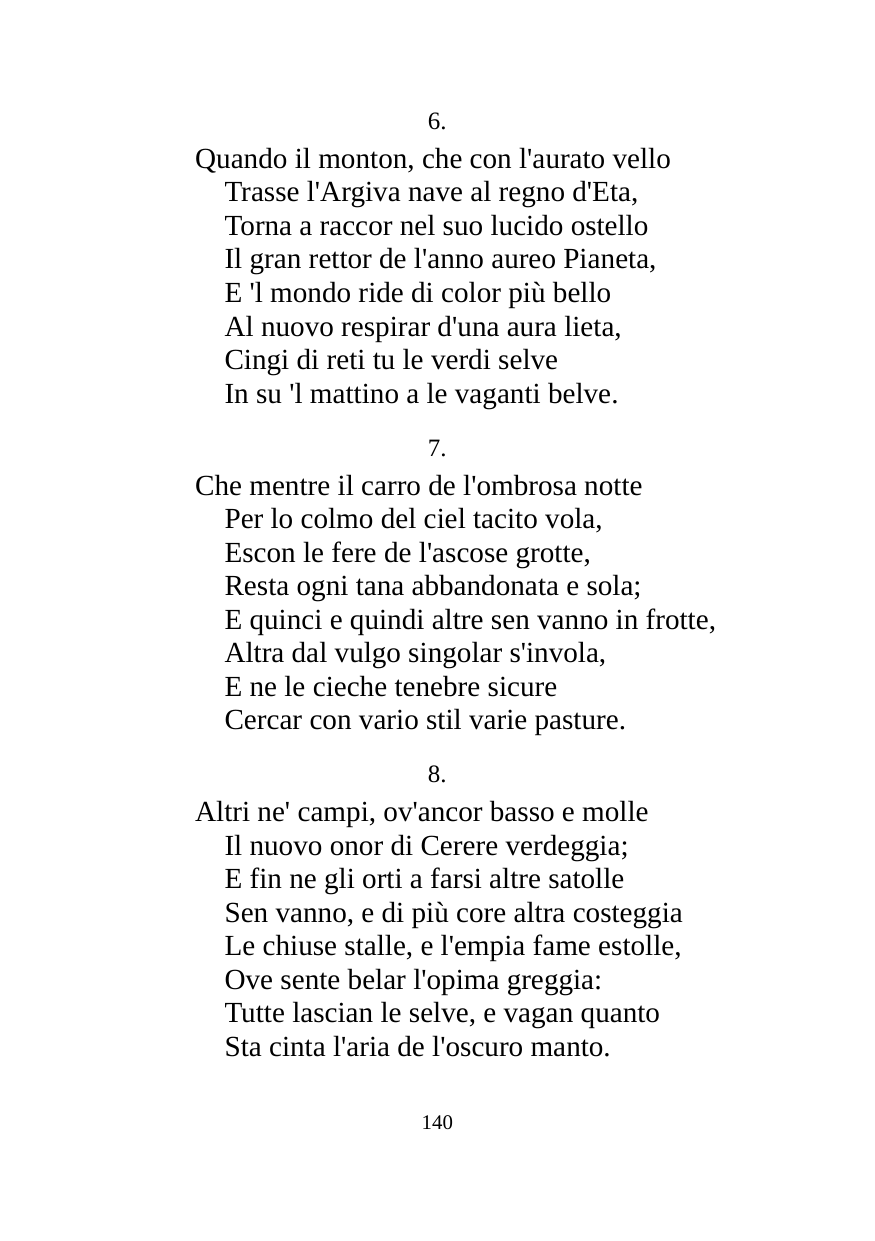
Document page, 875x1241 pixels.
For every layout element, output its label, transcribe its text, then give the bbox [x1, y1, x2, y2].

text 7. [106, 433, 768, 462]
text Cercar con vario stil varie pasture. [224, 702, 768, 736]
text 8. [106, 759, 768, 788]
text In su 'l mattino a le vaganti belve. [224, 376, 768, 409]
text Al nuovo respirar d'una aura lieta, [224, 309, 768, 342]
text Il gran rettor de l'anno aureo Pianeta, [224, 242, 768, 275]
text Che mentre il carro de l'ombrosa notte [195, 468, 768, 501]
text Il nuovo onor di Cerere verdeggia; [224, 828, 768, 861]
text Le chiuse stalle, e l'empia fame estolle, [224, 928, 768, 962]
text Altri ne' campi, ov'ancor basso e molle [195, 794, 768, 828]
text E fin ne gli orti a farsi altre satolle [224, 861, 768, 895]
text Trasse l'Argiva nave al regno d'Eta, [224, 174, 768, 208]
text 6. [106, 106, 768, 135]
text Quando il monton, che con l'aurato vello [195, 141, 768, 174]
text E ne le cieche tenebre sicure [224, 669, 768, 702]
text Altra dal vulgo singolar s'invola, [224, 635, 768, 669]
text Cingi di reti tu le verdi selve [224, 342, 768, 376]
text Tutte lascian le selve, e vagan quanto [224, 996, 768, 1029]
text Sen vanno, e di più core altra costeggia [224, 895, 768, 928]
text E quinci e quindi altre sen vanno in frotte, [224, 602, 768, 635]
text Escon le fere de l'ascose grotte, [224, 535, 768, 568]
text Ove sente belar l'opima greggia: [224, 962, 768, 996]
text Sta cinta l'aria de l'oscuro manto. [224, 1029, 768, 1063]
text E 'l mondo ride di color più bello [224, 275, 768, 309]
text Per lo colmo del ciel tacito vola, [224, 501, 768, 535]
text Resta ogni tana abbandonata e sola; [224, 568, 768, 602]
text Torna a raccor nel suo lucido ostello [224, 208, 768, 242]
